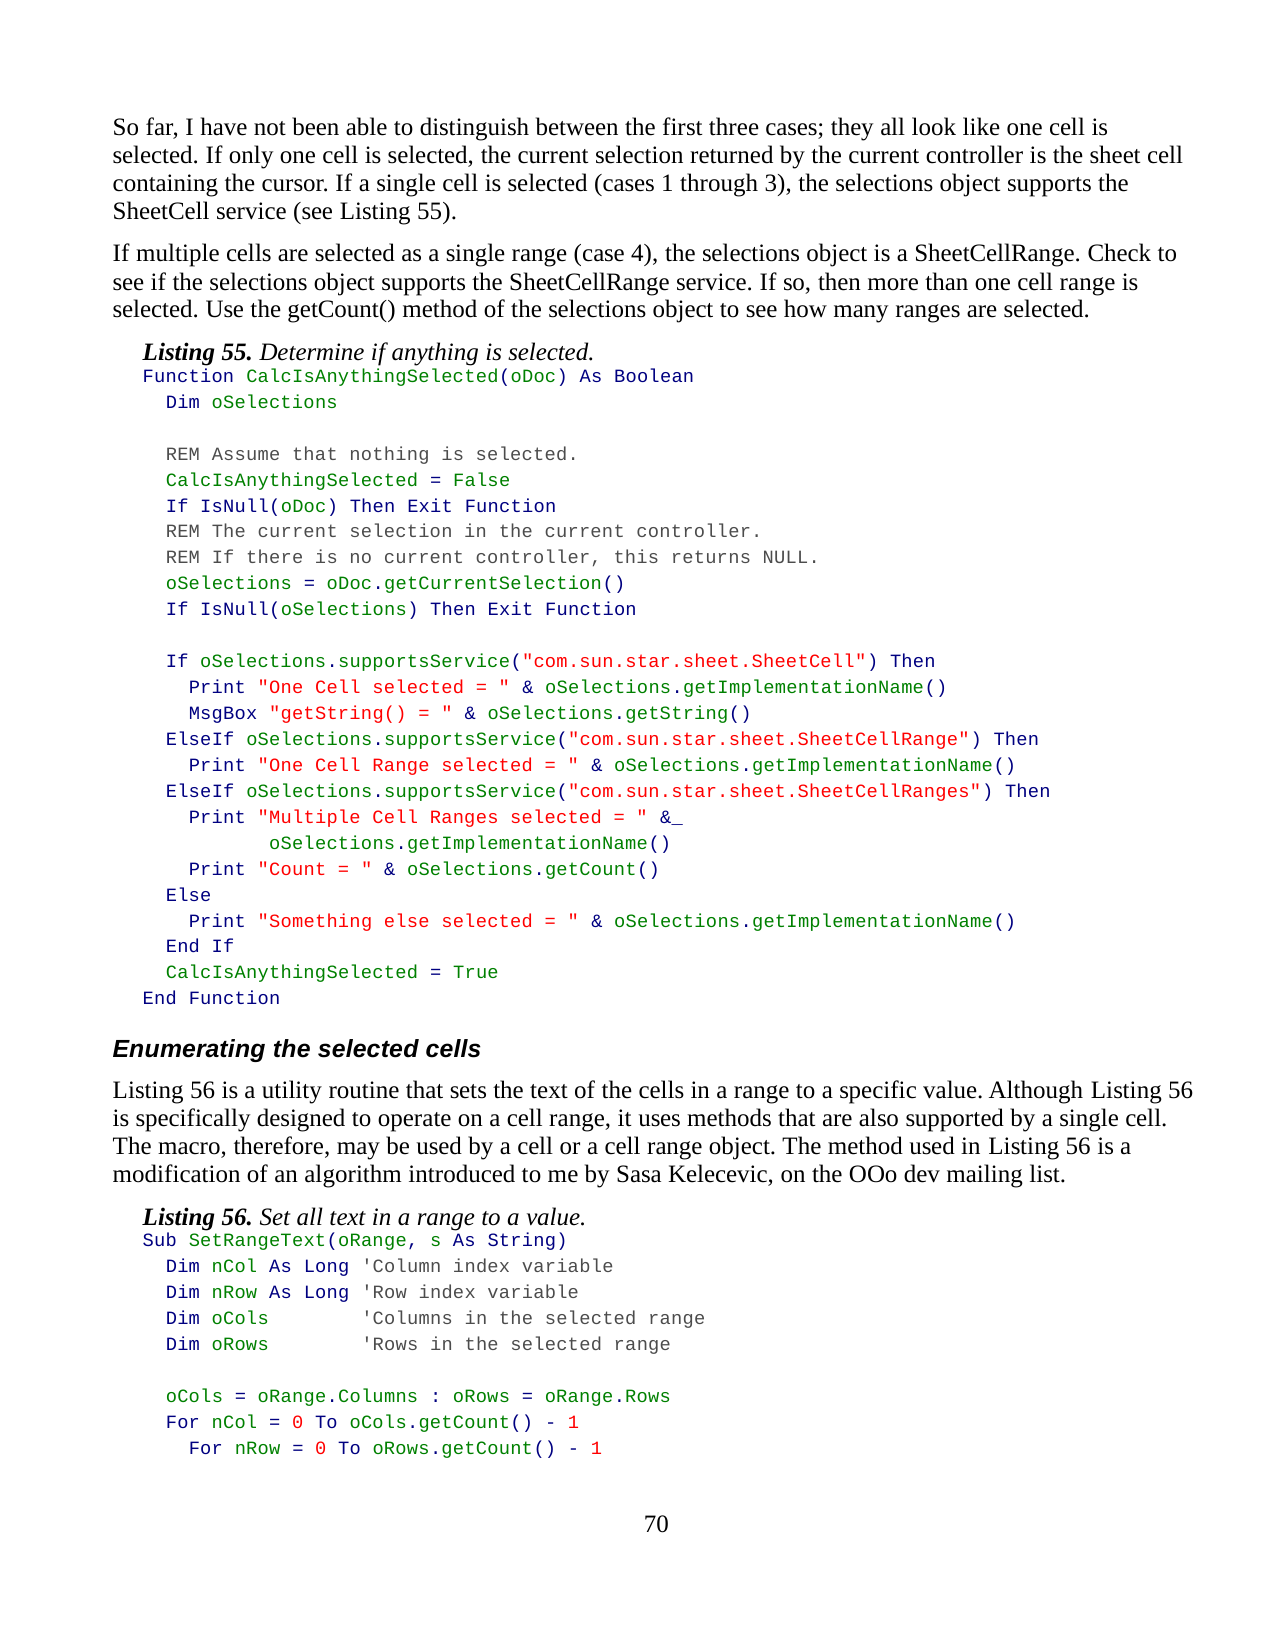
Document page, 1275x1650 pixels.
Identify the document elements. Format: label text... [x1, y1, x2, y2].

text So far, I have not been able to distinguish between the first three cases; they all look like one cell is selected. If only one cell is selected, the current selection returned by the current controller is the sheet cell containing the cursor. If a single cell is selected (cases 1 through 3), the selections object supports the SheetCell service (see Listing 55). [112, 112, 1200, 224]
text MsgBox "getString() = " & oSelections.getString() [142, 703, 1200, 725]
text Print "Something else selected = " & oSelections.getImplementationName() [142, 911, 1200, 932]
text Print "Multiple Cell Ranges selected = " &_ [142, 807, 1200, 829]
text Sub SetRangeText(oRange, s As String) [142, 1231, 1200, 1252]
text REM Assume that nothing is selected. [142, 444, 1200, 466]
text End If [142, 937, 1200, 958]
subtitle Enumerating the selected cells [112, 1035, 1200, 1063]
text Dim oSelections [142, 392, 1200, 414]
text Function CalcIsAnythingSelected(oDoc) As Boolean [142, 366, 1200, 388]
list Listing 55. Determine if anything is selected. [142, 338, 1200, 366]
text If IsNull(oSelections) Then Exit Function [142, 600, 1200, 621]
text ElseIf oSelections.supportsService("com.sun.star.sheet.SheetCellRanges") Then [142, 781, 1200, 803]
text Print "One Cell Range selected = " & oSelections.getImplementationName() [142, 755, 1200, 777]
text Print "One Cell selected = " & oSelections.getImplementationName() [142, 677, 1200, 699]
text If oSelections.supportsService("com.sun.star.sheet.SheetCell") Then [142, 652, 1200, 673]
list Listing 56. Set all text in a range to a value. [142, 1203, 1200, 1231]
text For nRow = 0 To oRows.getCount() - 1 [142, 1438, 1200, 1459]
text Dim nRow As Long 'Row index variable [142, 1282, 1200, 1304]
text oSelections = oDoc.getCurrentSelection() [142, 574, 1200, 595]
text Dim nCol As Long 'Column index variable [142, 1257, 1200, 1278]
text Print "Count = " & oSelections.getCount() [142, 859, 1200, 881]
text oCols = oRange.Columns : oRows = oRange.Rows [142, 1386, 1200, 1408]
text REM If there is no current controller, this returns NULL. [142, 548, 1200, 569]
text Dim oRows 'Rows in the selected range [142, 1334, 1200, 1356]
text ElseIf oSelections.supportsService("com.sun.star.sheet.SheetCellRange") Then [142, 729, 1200, 751]
text CalcIsAnythingSelected = True [142, 963, 1200, 984]
text Else [142, 885, 1200, 906]
text If multiple cells are selected as a single range (case 4), the selections object is a SheetCellRange. Check to see if the selections object supports the SheetCellRange service. If so, then more than one cell range is selected. Use the getCount() method of the selections object to see how many ranges are selected. [112, 239, 1200, 323]
text Listing 56 is a utility routine that sets the text of the cells in a range to a specific value. Although Listing 56 is specifically designed to operate on a cell range, it uses methods that are also supported by a single cell. The macro, therefore, may be used by a cell or a cell range object. The method used in Listing 56 is a modification of an algorithm introduced to me by Sasa Kelecevic, on the OOo dev mailing list. [112, 1076, 1200, 1188]
text REM The current selection in the current controller. [142, 522, 1200, 543]
text Dim oCols 'Columns in the selected range [142, 1308, 1200, 1330]
text oSelections.getImplementationName() [142, 833, 1200, 854]
text For nCol = 0 To oCols.getCount() - 1 [142, 1412, 1200, 1434]
text End Function [142, 989, 1200, 1010]
text CalcIsAnythingSelected = False [142, 470, 1200, 491]
text If IsNull(oDoc) Then Exit Function [142, 496, 1200, 517]
